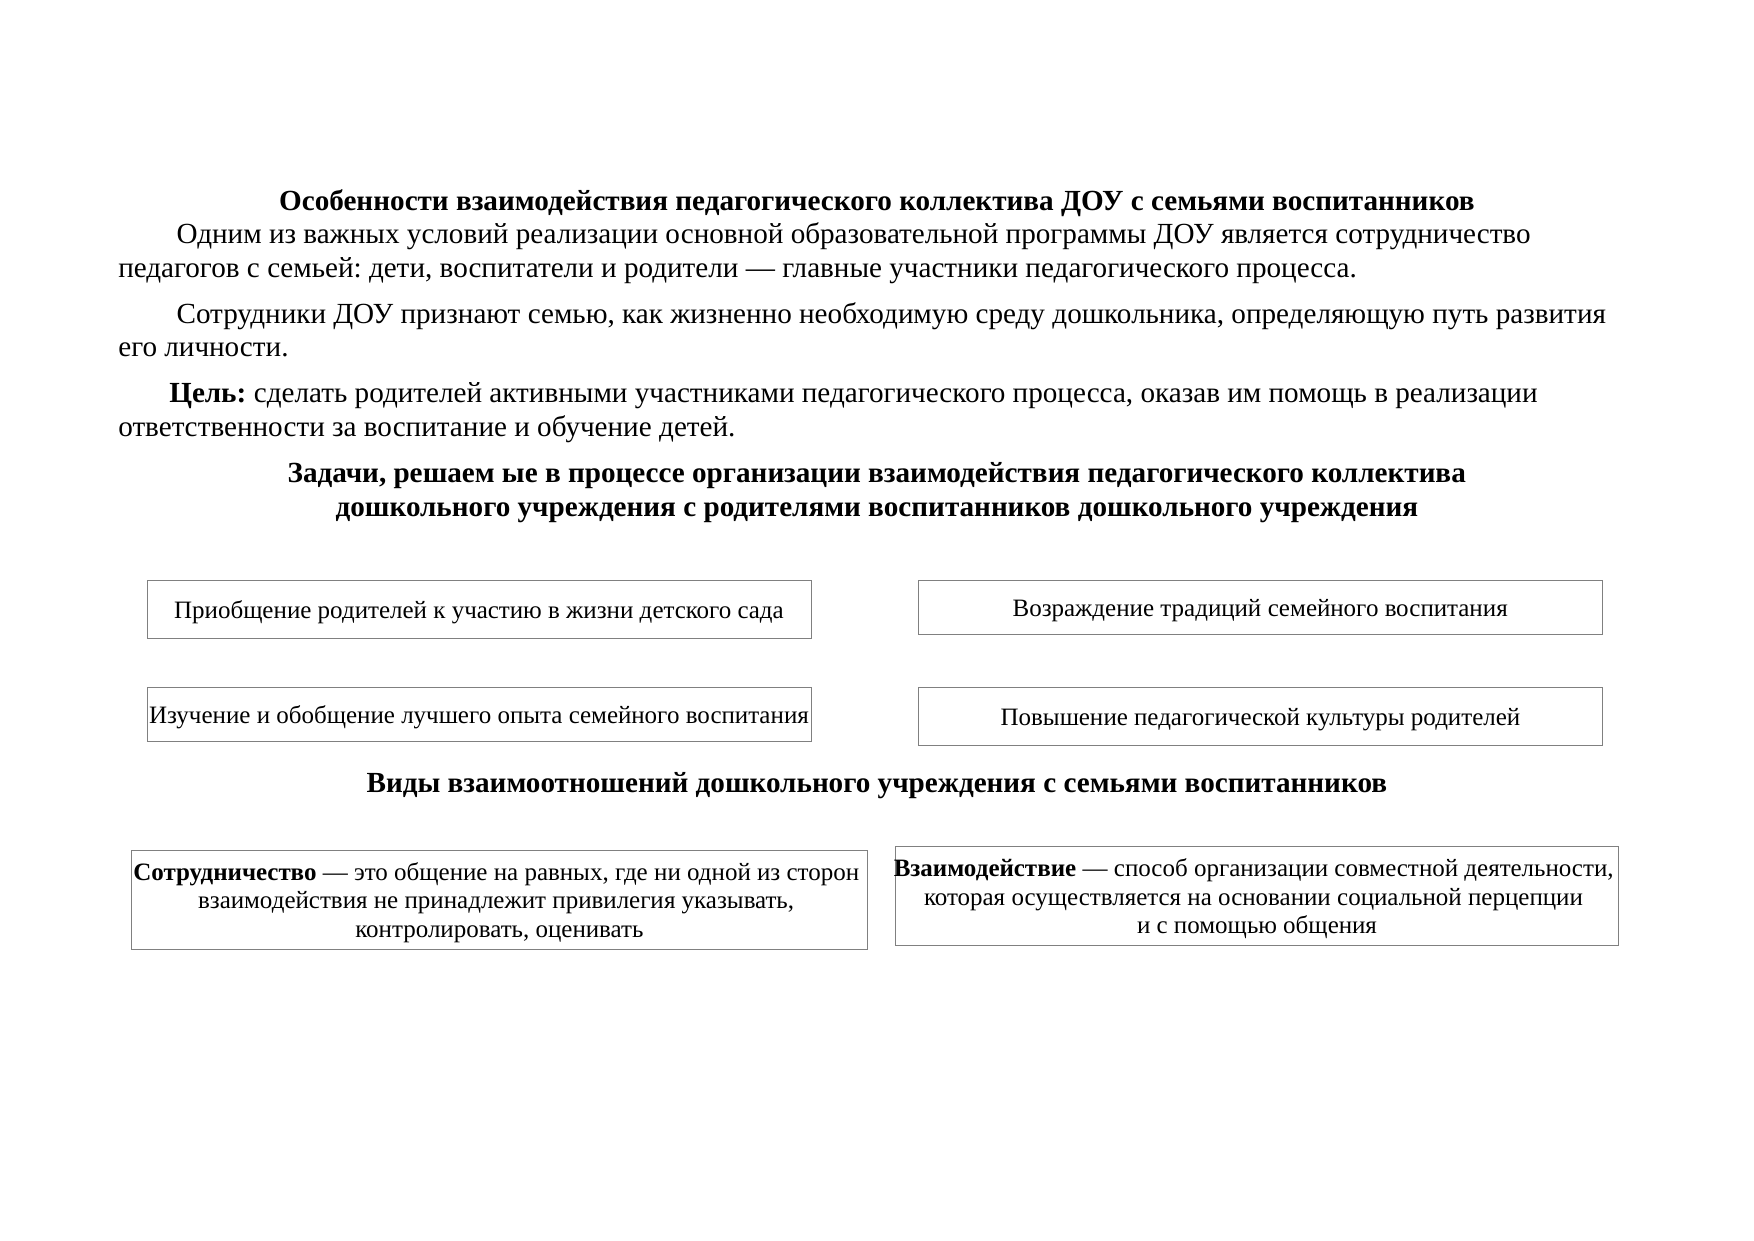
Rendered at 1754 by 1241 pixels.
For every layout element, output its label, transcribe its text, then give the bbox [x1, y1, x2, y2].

text Цель: сделать родителей активными участниками педагогического процесса, оказав им помощь в реализации ответственности за воспитание и обучение детей. [118, 376, 1636, 443]
text Сотрудники ДОУ признают семью, как жизненно необходимую среду дошкольника, определяющую путь развития его личности. [118, 296, 1636, 363]
text Особенности взаимодействия педагогического коллектива ДОУ с семьями воспитанников [118, 183, 1636, 216]
text Одним из важных условий реализации основной образовательной программы ДОУ является сотрудничество педагогов с семьей: дети, воспитатели и родители — главные участники педагогического процесса. [118, 216, 1636, 283]
text Виды взаимоотношений дошкольного учреждения с семьями воспитанников [118, 765, 1636, 798]
text Задачи, решаем ые в процессе организации взаимодействия педагогического коллектива дошкольного учреждения с родителями воспитанников дошкольного учреждения [118, 455, 1636, 522]
